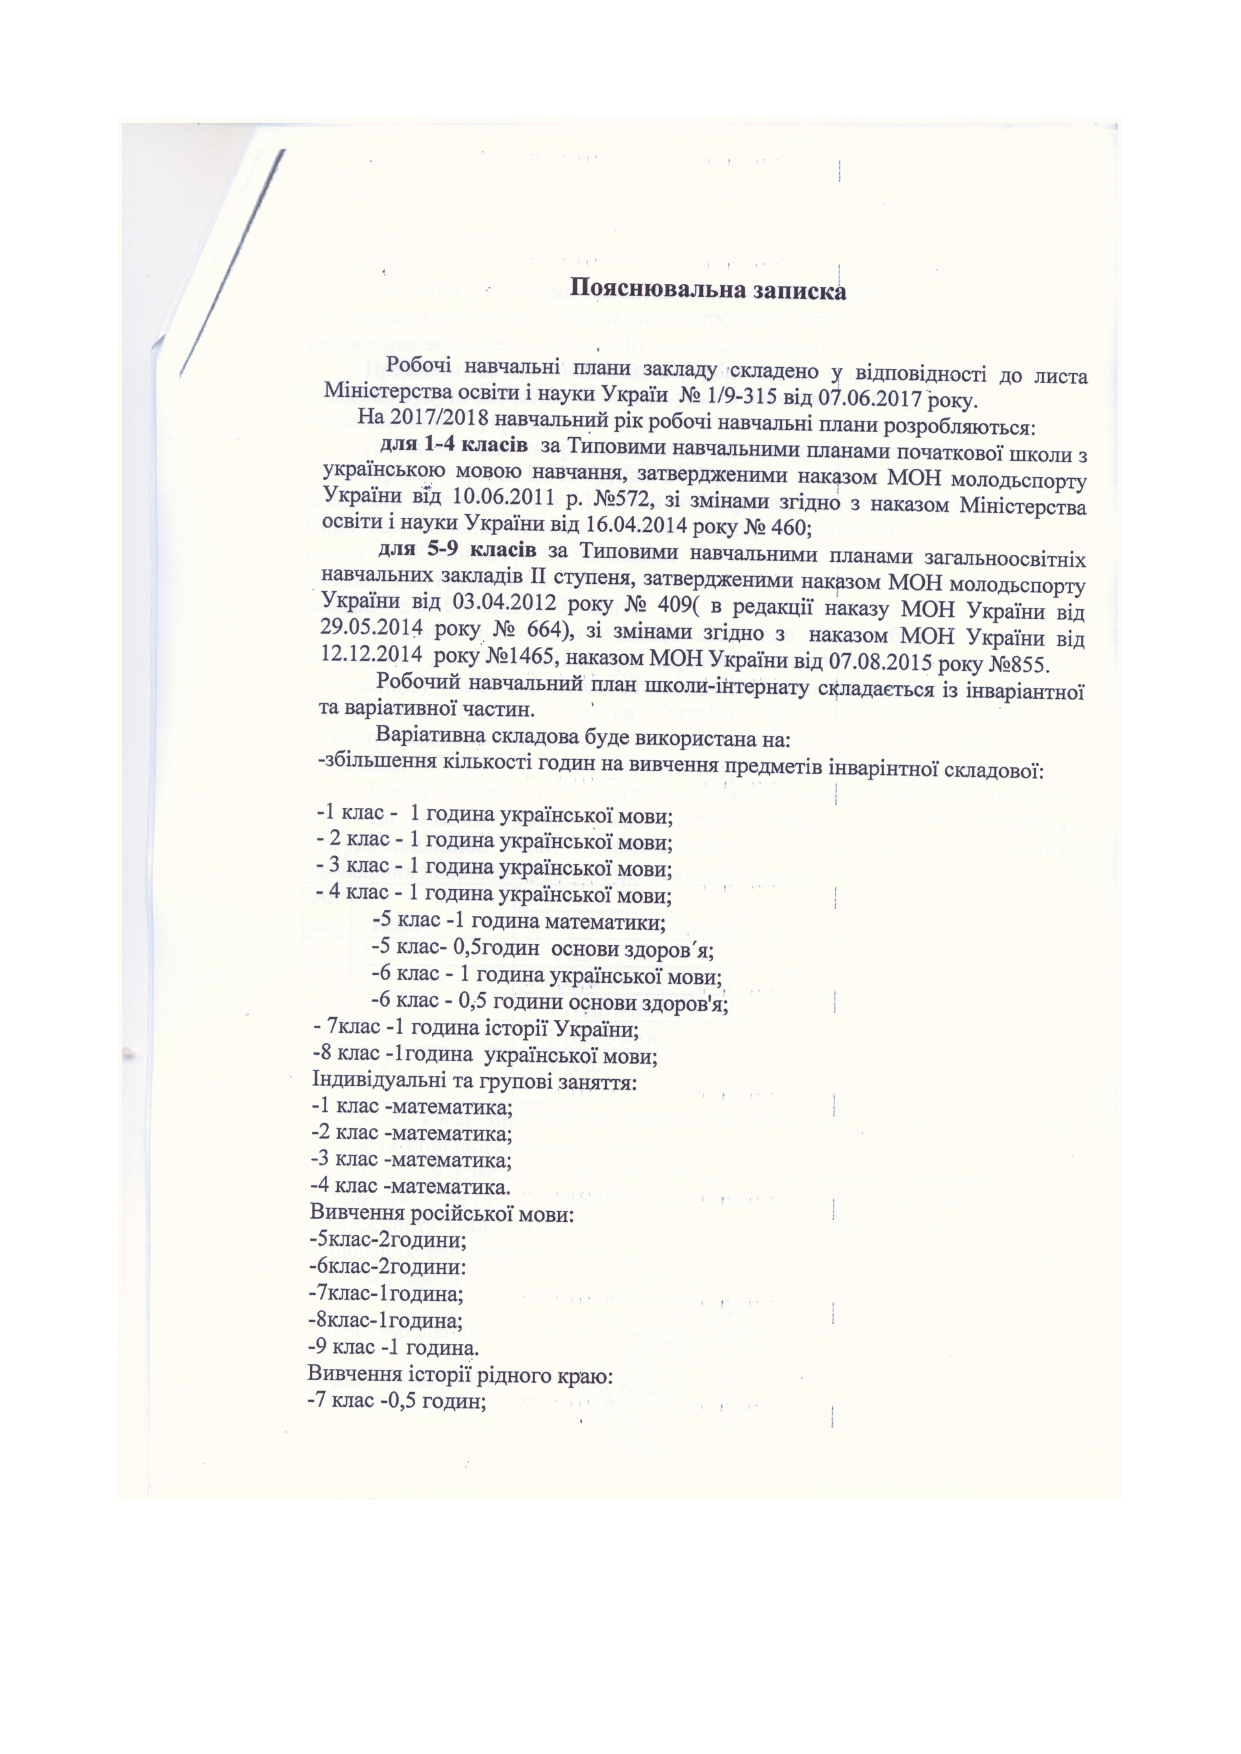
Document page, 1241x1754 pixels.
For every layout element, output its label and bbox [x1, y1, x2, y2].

picture [118, 118, 1122, 1500]
